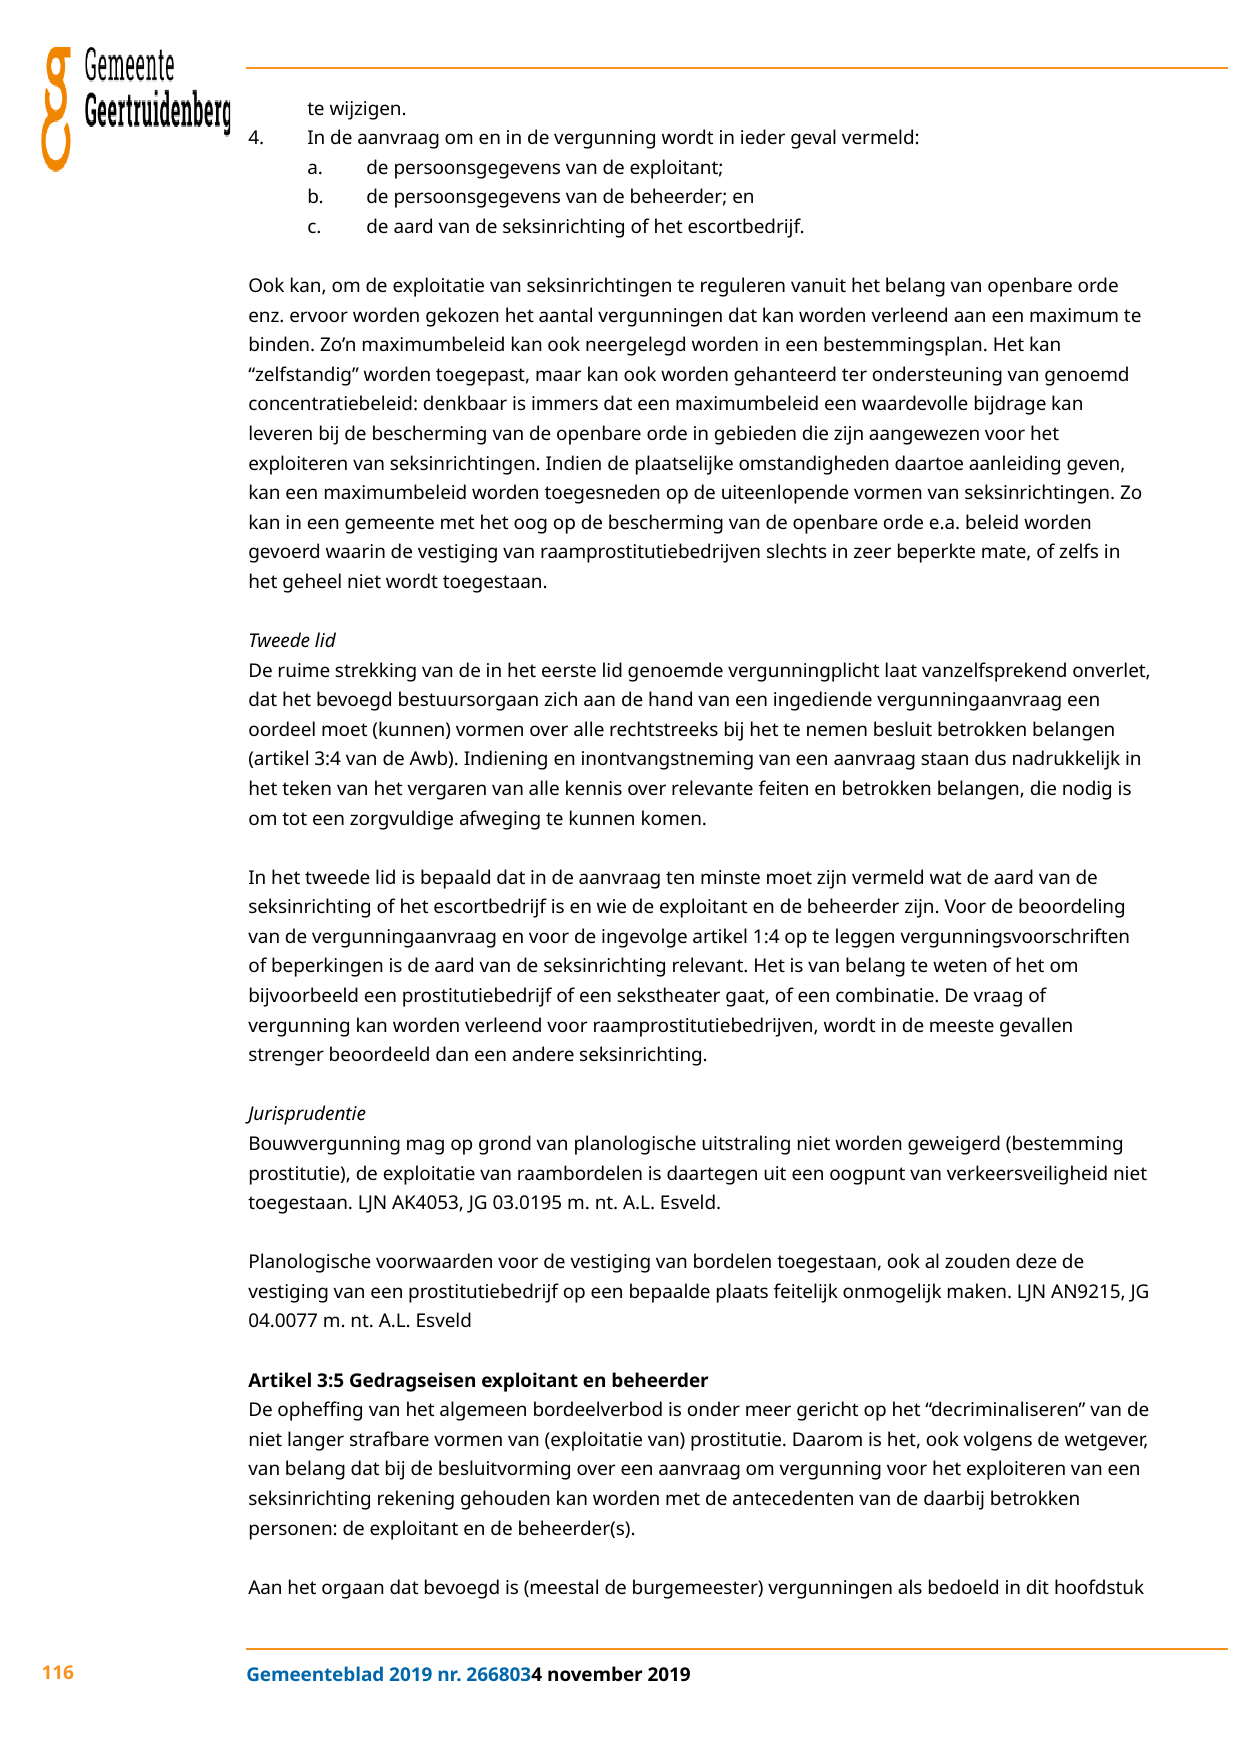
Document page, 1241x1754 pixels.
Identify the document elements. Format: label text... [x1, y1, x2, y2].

text Tweede lid [248, 627, 1152, 653]
list te wijzigen. [248, 95, 1152, 121]
text Ook kan, om de exploitatie van seksinrichtingen te reguleren vanuit het belang van openbare orde enz. ervoor worden gekozen het aantal vergunningen dat kan worden verleend aan een maximum te binden. Zo’n maximumbeleid kan ook neergelegd worden in een bestemmingsplan. Het kan “zelfstandig” worden toegepast, maar kan ook worden gehanteerd ter ondersteuning van genoemd concentratiebeleid: denkbaar is immers dat een maximumbeleid een waardevolle bijdrage kan leveren bij de bescherming van de openbare orde in gebieden die zijn aangewezen voor het exploiteren van seksinrichtingen. Indien de plaatselijke omstandigheden daartoe aanleiding geven, kan een maximumbeleid worden toegesneden op de uiteenlopende vormen van seksinrichtingen. Zo kan in een gemeente met het oog op de bescherming van de openbare orde e.a. beleid worden gevoerd waarin de vestiging van raamprostitutiebedrijven slechts in zeer beperkte mate, of zelfs in het geheel niet wordt toegestaan. [248, 272, 1152, 594]
text Artikel 3:5 Gedragseisen exploitant en beheerder [248, 1367, 1152, 1393]
picture [41, 47, 231, 172]
text In het tweede lid is bepaald dat in de aanvraag ten minste moet zijn vermeld wat de aard van de seksinrichting of het escortbedrijf is en wie de exploitant en de beheerder zijn. Voor de beoordeling van de vergunningaanvraag en voor de ingevolge artikel 1:4 op te leggen vergunningsvoorschriften of beperkingen is de aard van de seksinrichting relevant. Het is van belang te weten of het om bijvoorbeeld een prostitutiebedrijf of een sekstheater gaat, of een combinatie. De vraag of vergunning kan worden verleend voor raamprostitutiebedrijven, wordt in de meeste gevallen strenger beoordeeld dan een andere seksinrichting. [248, 864, 1152, 1067]
text De ruime strekking van de in het eerste lid genoemde vergunningplicht laat vanzelfsprekend onverlet, dat het bevoegd bestuursorgaan zich aan de hand van een ingediende vergunningaanvraag een oordeel moet (kunnen) vormen over alle rechtstreeks bij het te nemen besluit betrokken belangen (artikel 3:4 van de Awb). Indiening en inontvangstneming van een aanvraag staan dus nadrukkelijk in het teken van het vergaren van alle kennis over relevante feiten en betrokken belangen, die nodig is om tot een zorgvuldige afweging te kunnen komen. [248, 657, 1152, 831]
list de persoonsgegevens van de beheerder; en [307, 183, 1152, 209]
text Aan het orgaan dat bevoegd is (meestal de burgemeester) vergunningen als bedoeld in dit hoofdstuk [248, 1574, 1152, 1600]
list In de aanvraag om en in de vergunning wordt in ieder geval vermeld: [248, 124, 1152, 150]
list de aard van de seksinrichting of het escortbedrijf. [307, 213, 1152, 239]
text Bouwvergunning mag op grond van planologische uitstraling niet worden geweigerd (bestemming prostitutie), de exploitatie van raambordelen is daartegen uit een oogpunt van verkeersveiligheid niet toegestaan. LJN AK4053, JG 03.0195 m. nt. A.L. Esveld. [248, 1130, 1152, 1215]
text Jurisprudentie [248, 1101, 1152, 1126]
text Planologische voorwaarden voor de vestiging van bordelen toegestaan, ook al zouden deze de vestiging van een prostitutiebedrijf op een bepaalde plaats feitelijk onmogelijk maken. LJN AN9215, JG 04.0077 m. nt. A.L. Esveld [248, 1248, 1152, 1333]
list de persoonsgegevens van de exploitant; [307, 154, 1152, 180]
text De opheffing van het algemeen bordeelverbod is onder meer gericht op het “decriminaliseren” van de niet langer strafbare vormen van (exploitatie van) prostitutie. Daarom is het, ook volgens de wetgever, van belang dat bij de besluitvorming over een aanvraag om vergunning voor het exploiteren van een seksinrichting rekening gehouden kan worden met de antecedenten van de daarbij betrokken personen: de exploitant en de beheerder(s). [248, 1396, 1152, 1541]
